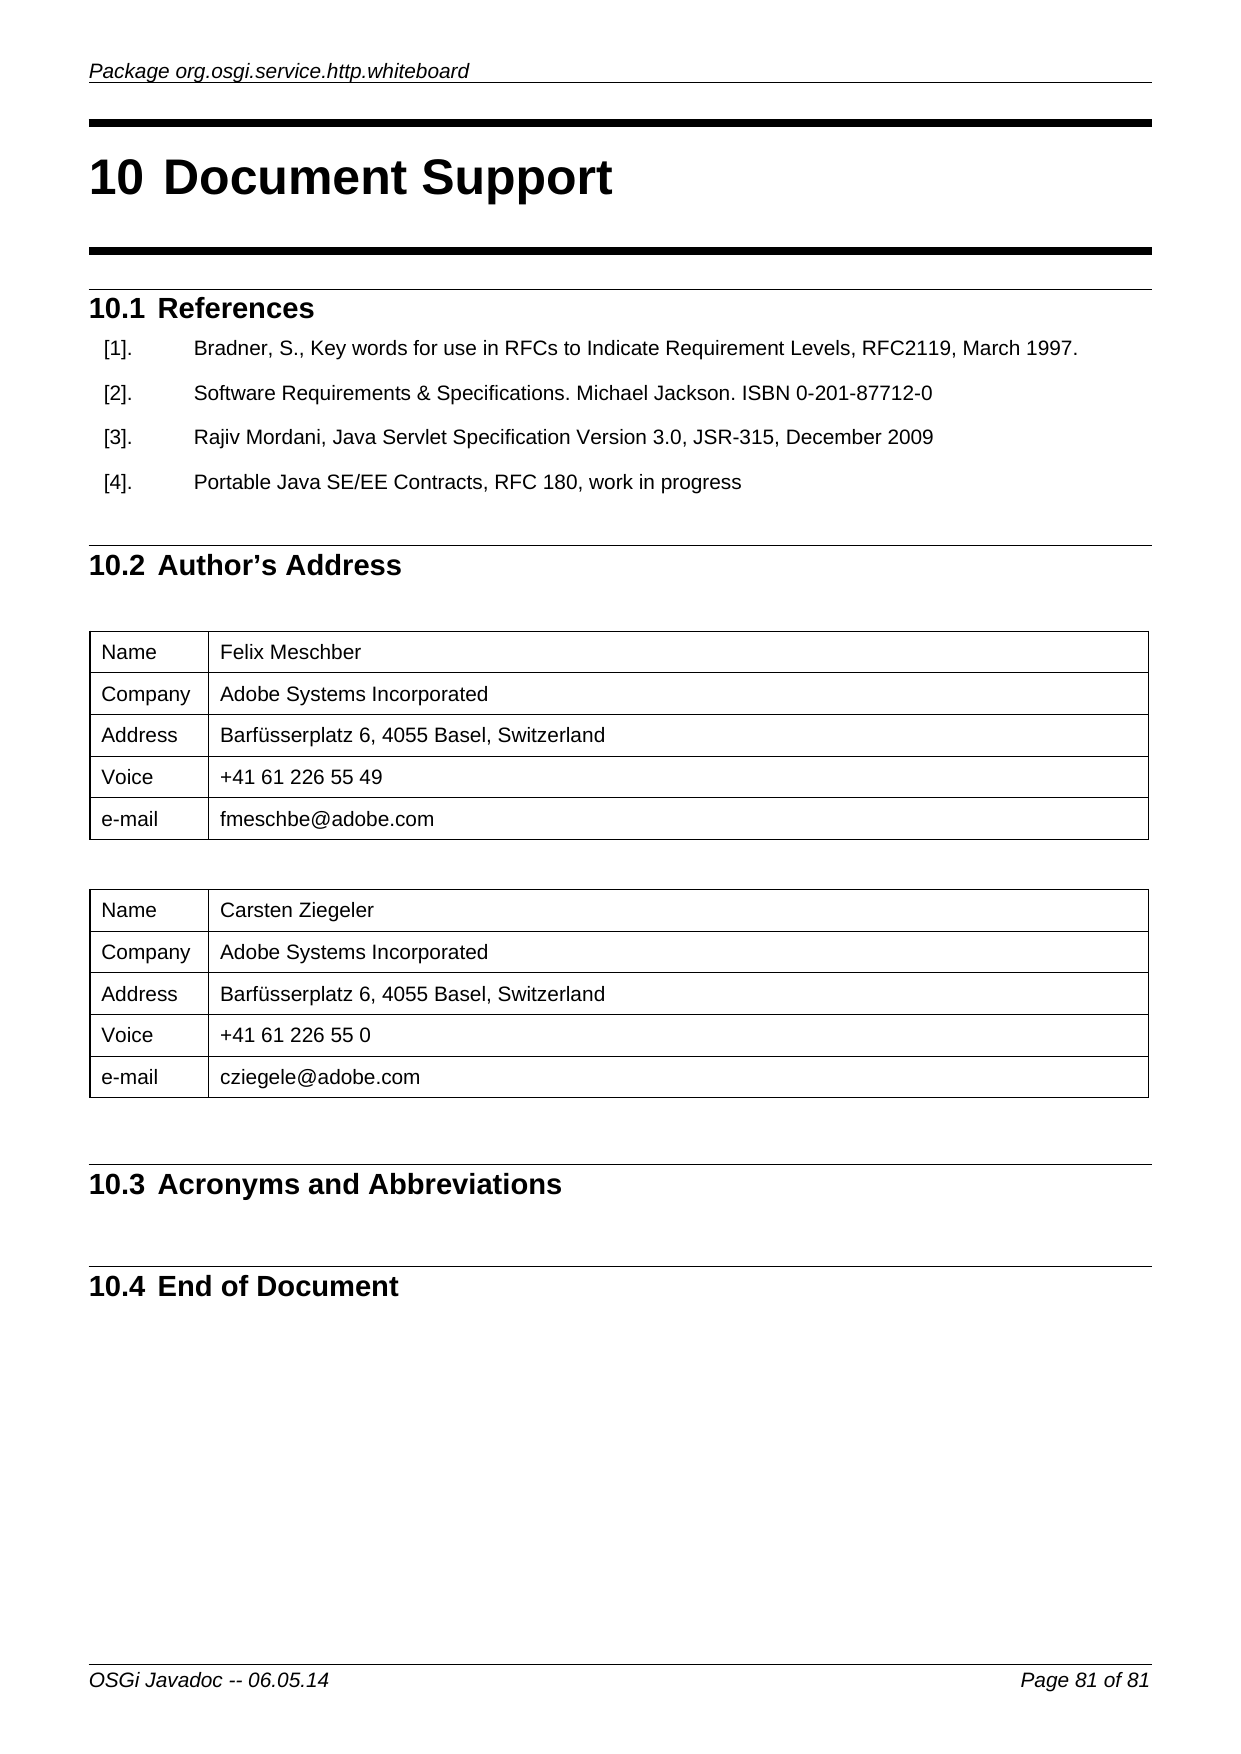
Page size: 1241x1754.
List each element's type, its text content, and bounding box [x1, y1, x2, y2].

table_header Carsten Ziegeler [209, 890, 1148, 931]
table_cell Voice [91, 757, 208, 797]
subtitle Document Support [88, 120, 1152, 255]
table_cell Address [91, 973, 208, 1014]
subtitle References [88, 290, 1152, 325]
table_cell +41 61 226 55 0 [209, 1015, 1148, 1056]
table_header Felix Meschber [209, 632, 1148, 672]
table_cell e-mail [91, 798, 208, 839]
table_header Name [91, 632, 208, 672]
table_cell fmeschbe@adobe.com [209, 798, 1148, 839]
list Portable Java SE/EE Contracts, RFC 180, work in progress [103, 470, 1152, 494]
table_cell Company [91, 673, 208, 714]
table_cell Adobe Systems Incorporated [209, 932, 1148, 972]
table_cell e-mail [91, 1057, 208, 1097]
table_cell Barfüsserplatz 6, 4055 Basel, Switzerland [209, 715, 1148, 756]
table_cell cziegele@adobe.com [209, 1057, 1148, 1097]
list Rajiv Mordani, Java Servlet Specification Version 3.0, JSR-315, December 2009 [103, 425, 1152, 449]
table_cell Voice [91, 1015, 208, 1056]
table_cell +41 61 226 55 49 [209, 757, 1148, 797]
table_cell Company [91, 932, 208, 972]
table_cell Adobe Systems Incorporated [209, 673, 1148, 714]
table_cell Barfüsserplatz 6, 4055 Basel, Switzerland [209, 973, 1148, 1014]
table_cell Address [91, 715, 208, 756]
table_header Name [91, 890, 208, 931]
list Bradner, S., Key words for use in RFCs to Indicate Requirement Levels, RFC2119, March 1997. [103, 336, 1152, 359]
list Software Requirements & Specifications. Michael Jackson. ISBN 0-201-87712-0 [103, 380, 1152, 404]
subtitle Author’s Address [88, 546, 1152, 582]
subtitle End of Document [88, 1267, 1152, 1303]
subtitle Acronyms and Abbreviations [88, 1165, 1152, 1201]
